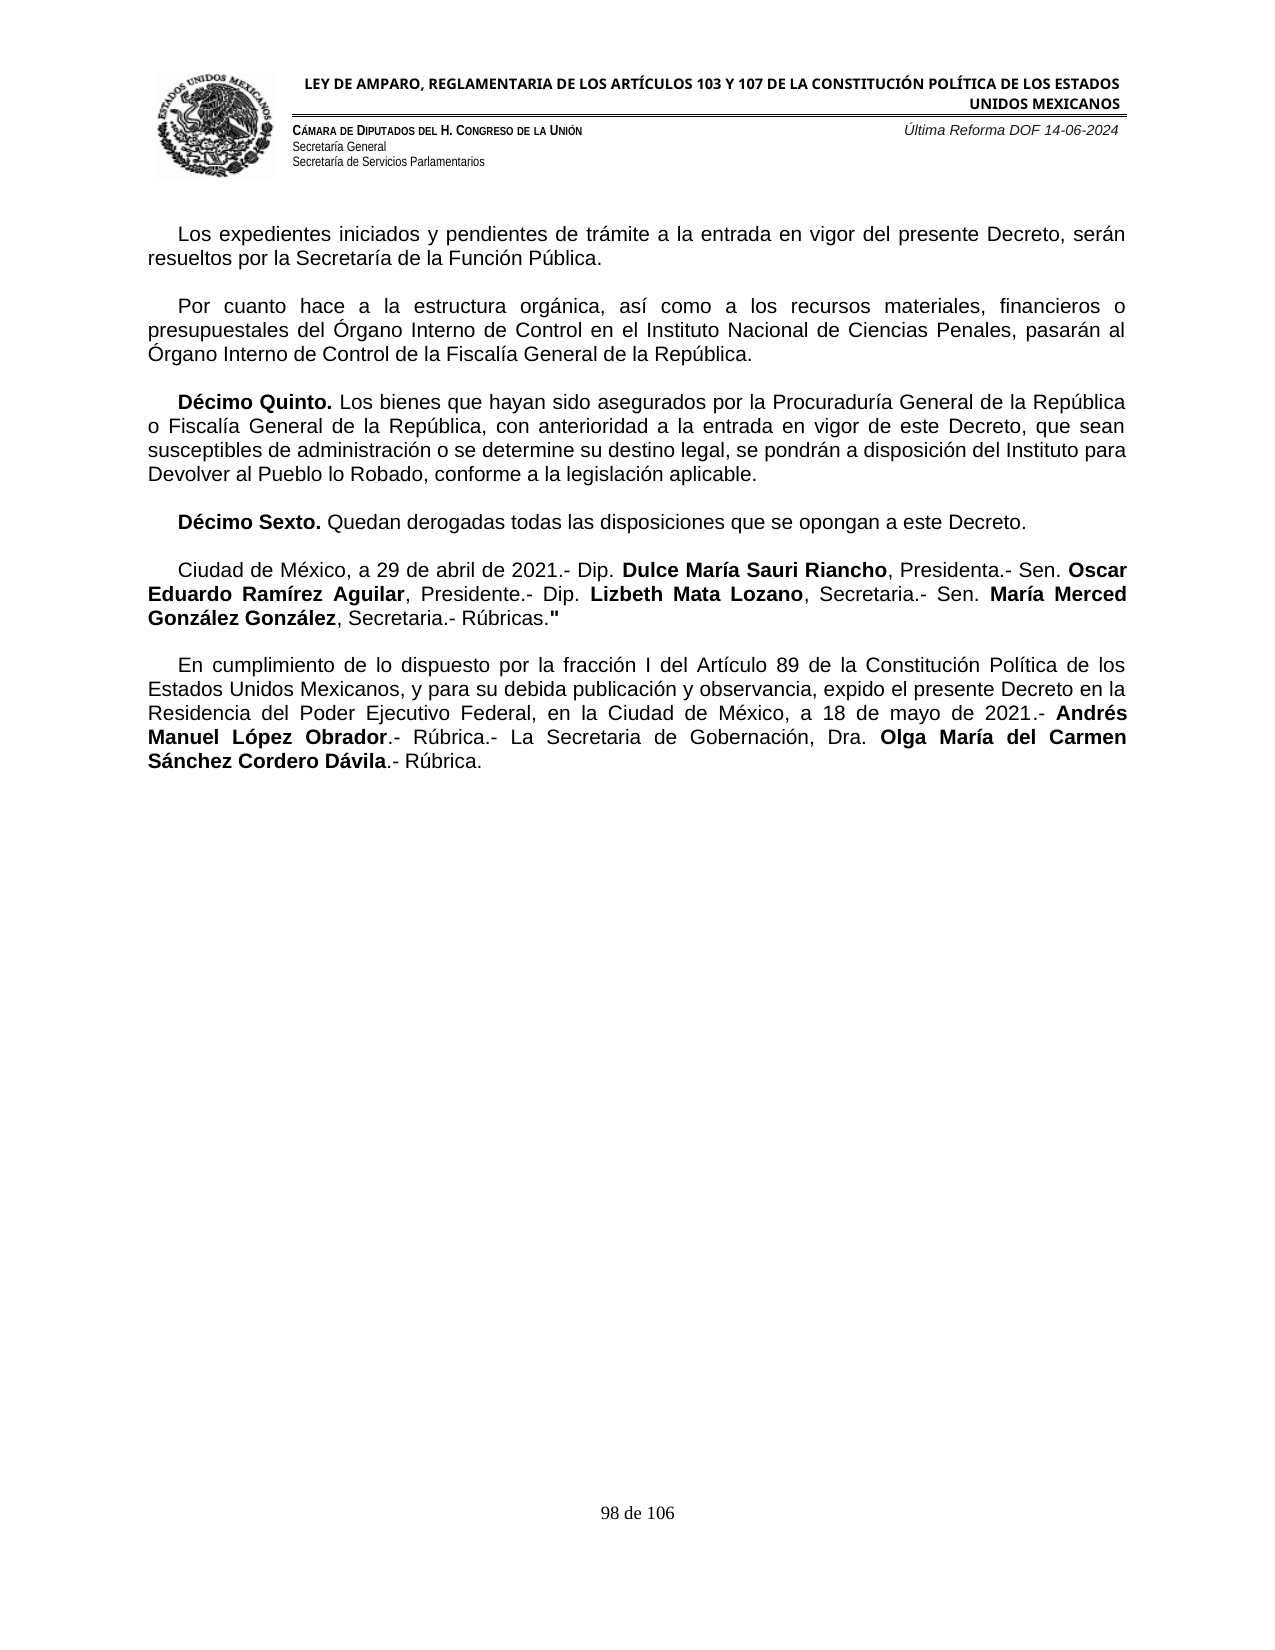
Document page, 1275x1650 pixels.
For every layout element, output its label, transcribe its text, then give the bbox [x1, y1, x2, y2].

text Décimo Sexto. Quedan derogadas todas las disposiciones que se opongan a este Decreto. [148, 509, 1127, 533]
text Por cuanto hace a la estructura orgánica, así como a los recursos materiales, financieros o presupuestales del Órgano Interno de Control en el Instituto Nacional de Ciencias Penales, pasarán al Órgano Interno de Control de la Fiscalía General de la República. [148, 294, 1127, 366]
text Ciudad de México, a 29 de abril de 2021.- Dip. Dulce María Sauri Riancho, Presidenta.- Sen. Oscar Eduardo Ramírez Aguilar, Presidente.- Dip. Lizbeth Mata Lozano, Secretaria.- Sen. María Merced González González, Secretaria.- Rúbricas." [148, 557, 1127, 629]
text En cumplimiento de lo dispuesto por la fracción I del Artículo 89 de la Constitución Política de los Estados Unidos Mexicanos, y para su debida publicación y observancia, expido el presente Decreto en la Residencia del Poder Ejecutivo Federal, en la Ciudad de México, a 18 de mayo de 2021.- Andrés Manuel López Obrador.- Rúbrica.- La Secretaria de Gobernación, Dra. Olga María del Carmen Sánchez Cordero Dávila.- Rúbrica. [148, 653, 1127, 773]
text Décimo Quinto. Los bienes que hayan sido asegurados por la Procuraduría General de la República o Fiscalía General de la República, con anterioridad a la entrada en vigor de este Decreto, que sean susceptibles de administración o se determine su destino legal, se pondrán a disposición del Instituto para Devolver al Pueblo lo Robado, conforme a la legislación aplicable. [148, 390, 1127, 486]
text Los expedientes iniciados y pendientes de trámite a la entrada en vigor del presente Decreto, serán resueltos por la Secretaría de la Función Pública. [148, 222, 1127, 270]
